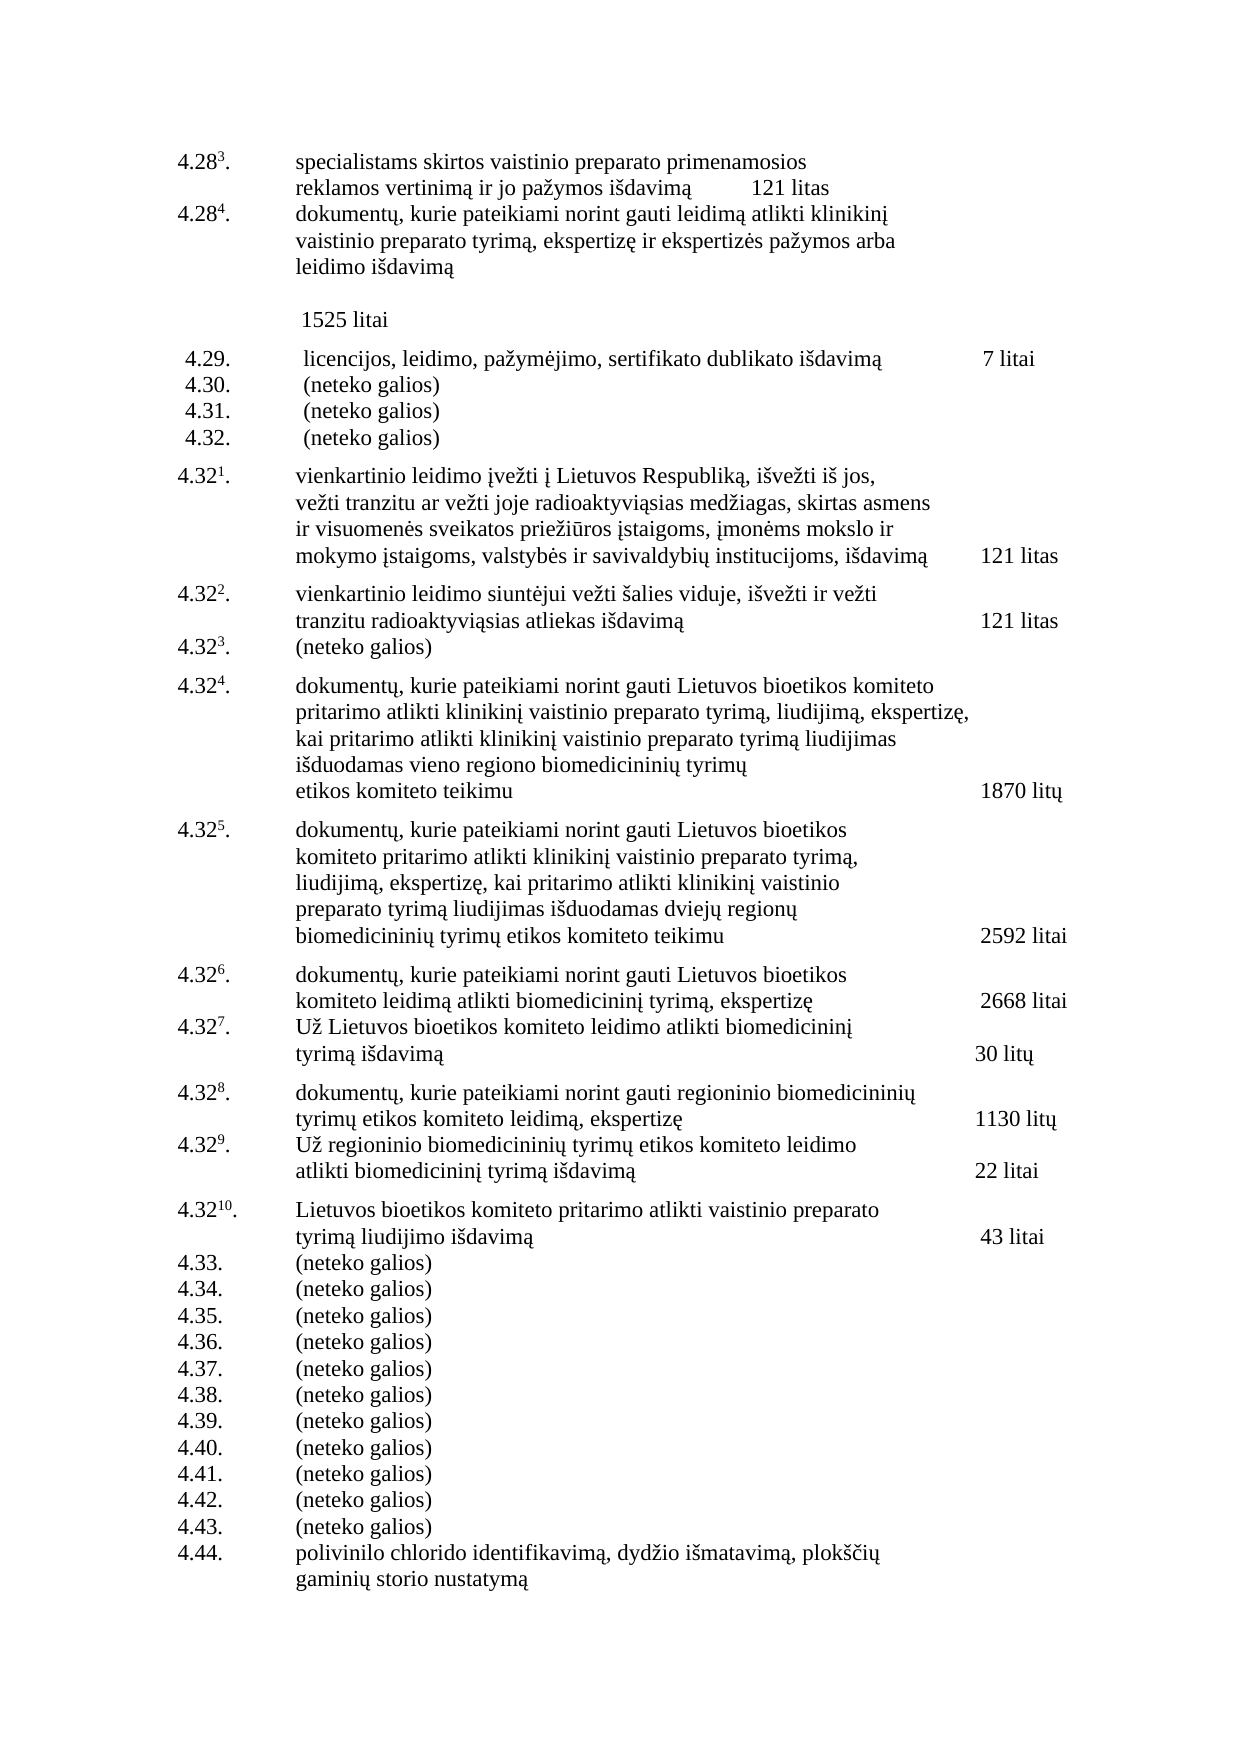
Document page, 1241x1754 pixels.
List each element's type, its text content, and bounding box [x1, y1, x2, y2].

text 4.44. polivinilo chlorido identifikavimą, dydžio išmatavimą, plokščių gaminių storio nustatymą [177, 1539, 945, 1592]
text 4.40. (neteko galios) [177, 1434, 945, 1460]
text 4.41. (neteko galios) [177, 1460, 945, 1486]
text tyrimą išdavimą 30 litų [177, 1040, 1122, 1066]
text 4.322. vienkartinio leidimo siuntėjui vežti šalies viduje, išvežti ir vežti tranzitu radioaktyviąsias atliekas išdavimą 121 litas [177, 581, 1122, 633]
table_header licencijos, leidimo, pažymėjimo, sertifikato dublikato išdavimą [292, 345, 971, 371]
table_cell (neteko galios) [292, 371, 971, 397]
text 4.33. (neteko galios) [177, 1249, 945, 1276]
text 4.283. specialistams skirtos vaistinio preparato primenamosios reklamos vertinimą ir jo pažymos išdavimą 121 litas [177, 148, 1122, 200]
text 4.43. (neteko galios) [177, 1513, 945, 1539]
text 4.37. (neteko galios) [177, 1354, 945, 1381]
text 4.329. Už regioninio biomedicininių tyrimų etikos komiteto leidimo [177, 1131, 1122, 1158]
text 4.42. (neteko galios) [177, 1486, 945, 1513]
table_cell 4.32. [174, 424, 292, 450]
table_cell [971, 371, 1074, 397]
text 4.325. dokumentų, kurie pateikiami norint gauti Lietuvos bioetikos komiteto pritarimo atlikti klinikinį vaistinio preparato tyrimą, liudijimą, ekspertizę, kai pritarimo atlikti klinikinį vaistinio preparato tyrimą liudijimas išduodamas dviejų regionų biomedicininių tyrimų etikos komiteto teikimu 2592 litai [177, 816, 1122, 948]
text 4.321. vienkartinio leidimo įvežti į Lietuvos Respubliką, išvežti iš jos, vežti tranzitu ar vežti joje radioaktyviąsias medžiagas, skirtas asmens ir visuomenės sveikatos priežiūros įstaigoms, įmonėms mokslo ir mokymo įstaigoms, valstybės ir savivaldybių institucijoms, išdavimą 121 litas [177, 463, 1122, 568]
table_header 4.29. [174, 345, 292, 371]
text 4.35. (neteko galios) [177, 1302, 945, 1328]
text 4.326. dokumentų, kurie pateikiami norint gauti Lietuvos bioetikos komiteto leidimą atlikti biomedicininį tyrimą, ekspertizę 2668 litai [177, 961, 1122, 1013]
table_header 7 litai [971, 345, 1074, 371]
text 4.38. (neteko galios) [177, 1381, 945, 1407]
table_cell [971, 424, 1074, 450]
table_cell (neteko galios) [292, 424, 971, 450]
table_cell 4.30. [174, 371, 292, 397]
table_cell (neteko galios) [292, 398, 971, 424]
text 4.324. dokumentų, kurie pateikiami norint gauti Lietuvos bioetikos komiteto pritarimo atlikti klinikinį vaistinio preparato tyrimą, liudijimą, ekspertizę, kai pritarimo atlikti klinikinį vaistinio preparato tyrimą liudijimas išduodamas vieno regiono biomedicininių tyrimų etikos komiteto teikimu 1870 litų [177, 672, 1122, 804]
table_cell [971, 398, 1074, 424]
table_cell 4.31. [174, 398, 292, 424]
text 4.323. (neteko galios) [177, 633, 1122, 659]
text 4.328. dokumentų, kurie pateikiami norint gauti regioninio biomedicininių tyrimų etikos komiteto leidimą, ekspertizę 1130 litų [177, 1078, 1122, 1131]
text atlikti biomedicininį tyrimą išdavimą 22 litai [177, 1158, 1122, 1184]
text 4.327. Už Lietuvos bioetikos komiteto leidimo atlikti biomedicininį [177, 1013, 1122, 1040]
text 4.284. dokumentų, kurie pateikiami norint gauti leidimą atlikti klinikinį vaistinio preparato tyrimą, ekspertizę ir ekspertizės pažymos arba leidimo išdavimą 1525 litai [177, 200, 945, 332]
text 4.36. (neteko galios) [177, 1328, 945, 1354]
text 4.3210. Lietuvos bioetikos komiteto pritarimo atlikti vaistinio preparato tyrimą liudijimo išdavimą 43 litai [177, 1196, 1122, 1249]
text 4.34. (neteko galios) [177, 1276, 945, 1302]
text 4.39. (neteko galios) [177, 1407, 945, 1434]
